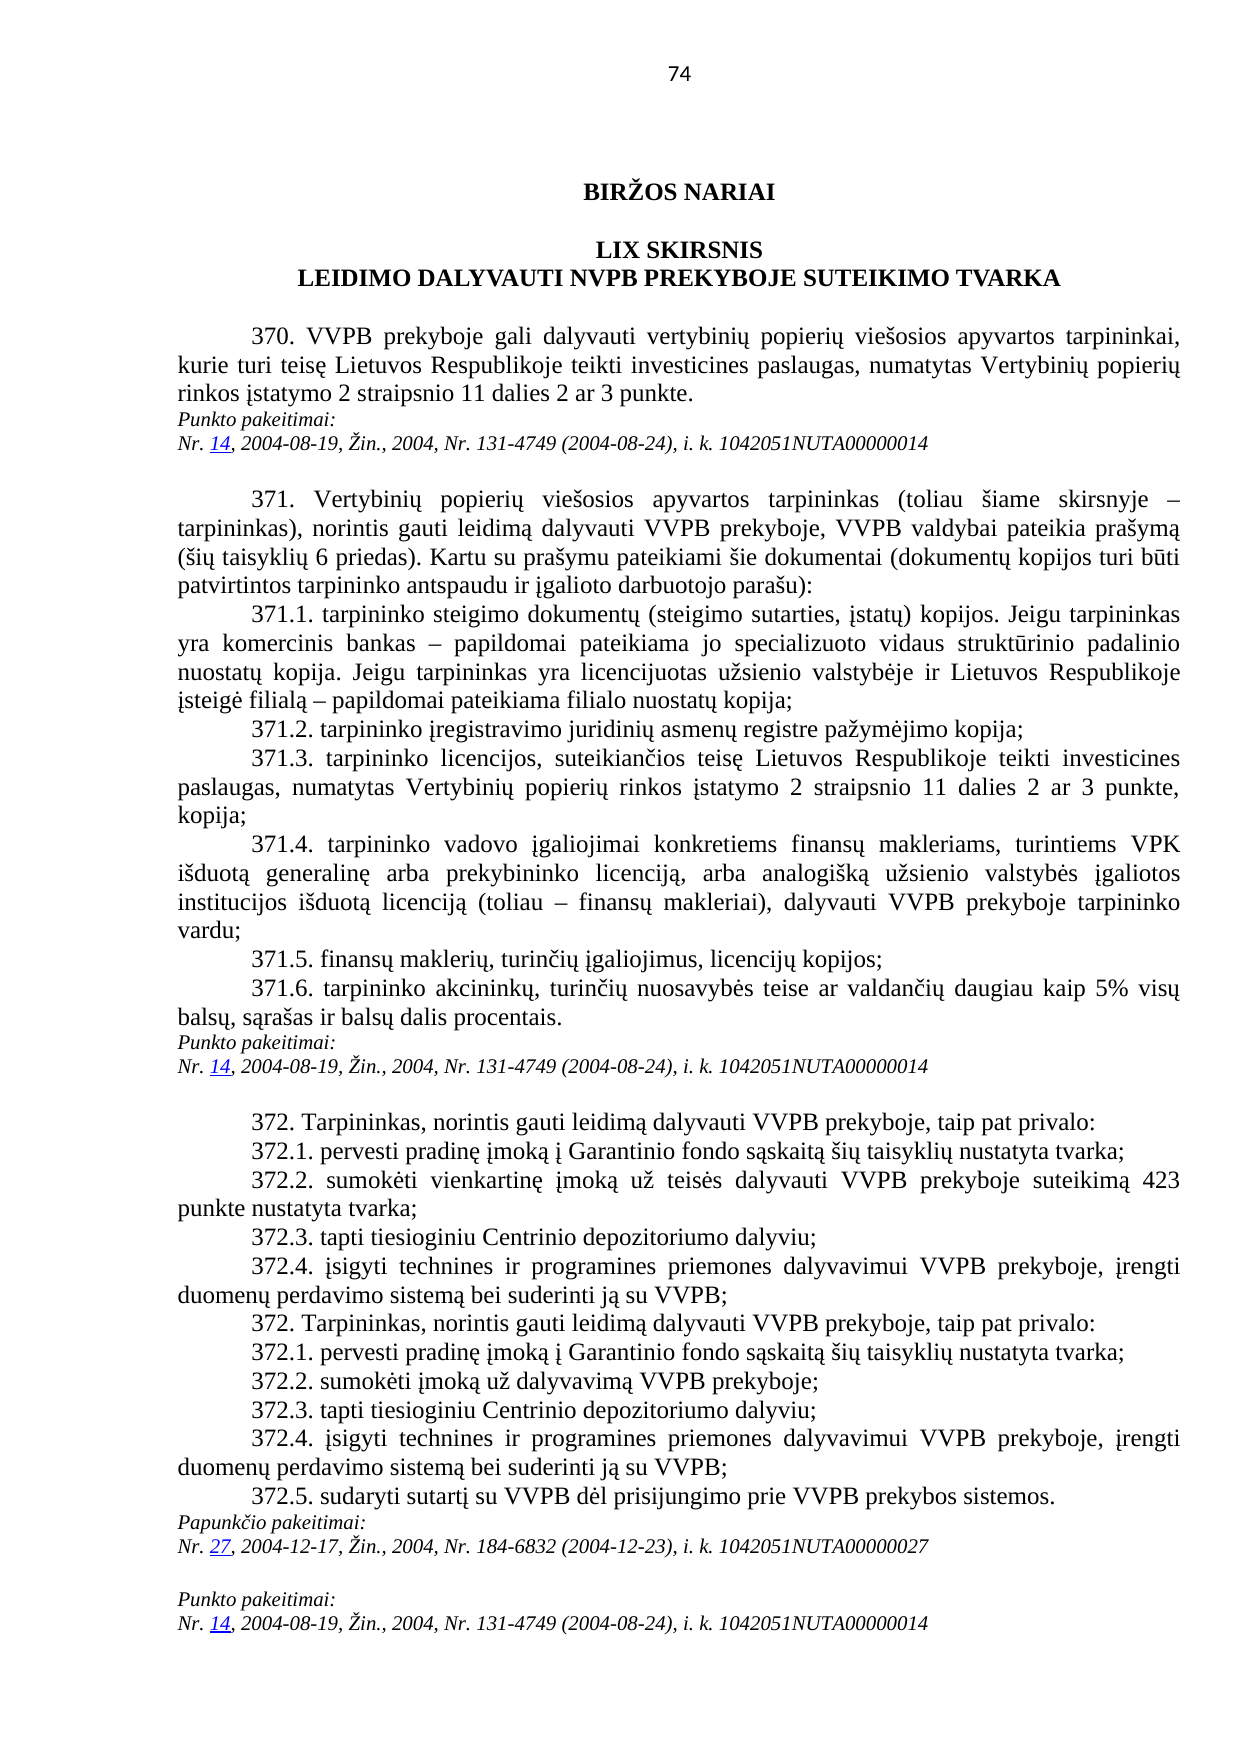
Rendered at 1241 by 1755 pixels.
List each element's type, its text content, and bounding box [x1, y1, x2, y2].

text BIRŽOS NARIAI [177, 177, 1181, 206]
text 372.3. tapti tiesioginiu Centrinio depozitoriumo dalyviu; [177, 1222, 1181, 1251]
text 372.1. pervesti pradinę įmoką į Garantinio fondo sąskaitą šių taisyklių nustatyta tvarka; [177, 1136, 1181, 1165]
text 372.1. pervesti pradinę įmoką į Garantinio fondo sąskaitą šių taisyklių nustatyta tvarka; [177, 1337, 1181, 1366]
text 372.5. sudaryti sutartį su VVPB dėl prisijungimo prie VVPB prekybos sistemos. [177, 1481, 1181, 1510]
text 371.4. tarpininko vadovo įgaliojimai konkretiems finansų makleriams, turintiems VPK išduotą generalinę arba prekybininko licenciją, arba analogišką užsienio valstybės įgaliotos institucijos išduotą licenciją (toliau – finansų makleriai), dalyvauti VVPB prekyboje tarpininko vardu; [177, 829, 1181, 944]
text Papunkčio pakeitimai: [177, 1510, 1181, 1534]
text Nr. 14, 2004-08-19, Žin., 2004, Nr. 131-4749 (2004-08-24), i. k. 1042051NUTA00000014 [177, 1611, 1181, 1635]
text 371.1. tarpininko steigimo dokumentų (steigimo sutarties, įstatų) kopijos. Jeigu tarpininkas yra komercinis bankas – papildomai pateikiama jo specializuoto vidaus struktūrinio padalinio nuostatų kopija. Jeigu tarpininkas yra licencijuotas užsienio valstybėje ir Lietuvos Respublikoje įsteigė filialą – papildomai pateikiama filialo nuostatų kopija; [177, 599, 1181, 714]
text 372.4. įsigyti technines ir programines priemones dalyvavimui VVPB prekyboje, įrengti duomenų perdavimo sistemą bei suderinti ją su VVPB; [177, 1251, 1181, 1308]
text 372. Tarpininkas, norintis gauti leidimą dalyvauti VVPB prekyboje, taip pat privalo: [177, 1107, 1181, 1136]
text 372.4. įsigyti technines ir programines priemones dalyvavimui VVPB prekyboje, įrengti duomenų perdavimo sistemą bei suderinti ją su VVPB; [177, 1423, 1181, 1481]
text Nr. 14, 2004-08-19, Žin., 2004, Nr. 131-4749 (2004-08-24), i. k. 1042051NUTA00000014 [177, 431, 1181, 455]
text 371.3. tarpininko licencijos, suteikiančios teisę Lietuvos Respublikoje teikti investicines paslaugas, numatytas Vertybinių popierių rinkos įstatymo 2 straipsnio 11 dalies 2 ar 3 punkte, kopija; [177, 743, 1181, 829]
text Nr. 27, 2004-12-17, Žin., 2004, Nr. 184-6832 (2004-12-23), i. k. 1042051NUTA00000027 [177, 1534, 1181, 1558]
text LIX SKIRSNIS [177, 235, 1181, 263]
text 372.2. sumokėti vienkartinę įmoką už teisės dalyvauti VVPB prekyboje suteikimą 423 punkte nustatyta tvarka; [177, 1165, 1181, 1222]
text Punkto pakeitimai: [177, 1030, 1181, 1054]
text 371.5. finansų maklerių, turinčių įgaliojimus, licencijų kopijos; [177, 944, 1181, 973]
text Nr. 14, 2004-08-19, Žin., 2004, Nr. 131-4749 (2004-08-24), i. k. 1042051NUTA00000014 [177, 1054, 1181, 1078]
text 371. Vertybinių popierių viešosios apyvartos tarpininkas (toliau šiame skirsnyje – tarpininkas), norintis gauti leidimą dalyvauti VVPB prekyboje, VVPB valdybai pateikia prašymą (šių taisyklių 6 priedas). Kartu su prašymu pateikiami šie dokumentai (dokumentų kopijos turi būti patvirtintos tarpininko antspaudu ir įgalioto darbuotojo parašu): [177, 484, 1181, 599]
text 371.2. tarpininko įregistravimo juridinių asmenų registre pažymėjimo kopija; [177, 714, 1181, 743]
text LEIDIMO DALYVAUTI NVPB PREKYBOJE SUTEIKIMO TVARKA [177, 263, 1181, 292]
text 371.6. tarpininko akcininkų, turinčių nuosavybės teise ar valdančių daugiau kaip 5% visų balsų, sąrašas ir balsų dalis procentais. [177, 973, 1181, 1030]
text Punkto pakeitimai: [177, 1587, 1181, 1611]
text 372.2. sumokėti įmoką už dalyvavimą VVPB prekyboje; [177, 1366, 1181, 1395]
text 372. Tarpininkas, norintis gauti leidimą dalyvauti VVPB prekyboje, taip pat privalo: [177, 1308, 1181, 1337]
text 372.3. tapti tiesioginiu Centrinio depozitoriumo dalyviu; [177, 1395, 1181, 1423]
text Punkto pakeitimai: [177, 407, 1181, 431]
text 370. VVPB prekyboje gali dalyvauti vertybinių popierių viešosios apyvartos tarpininkai, kurie turi teisę Lietuvos Respublikoje teikti investicines paslaugas, numatytas Vertybinių popierių rinkos įstatymo 2 straipsnio 11 dalies 2 ar 3 punkte. [177, 321, 1181, 407]
